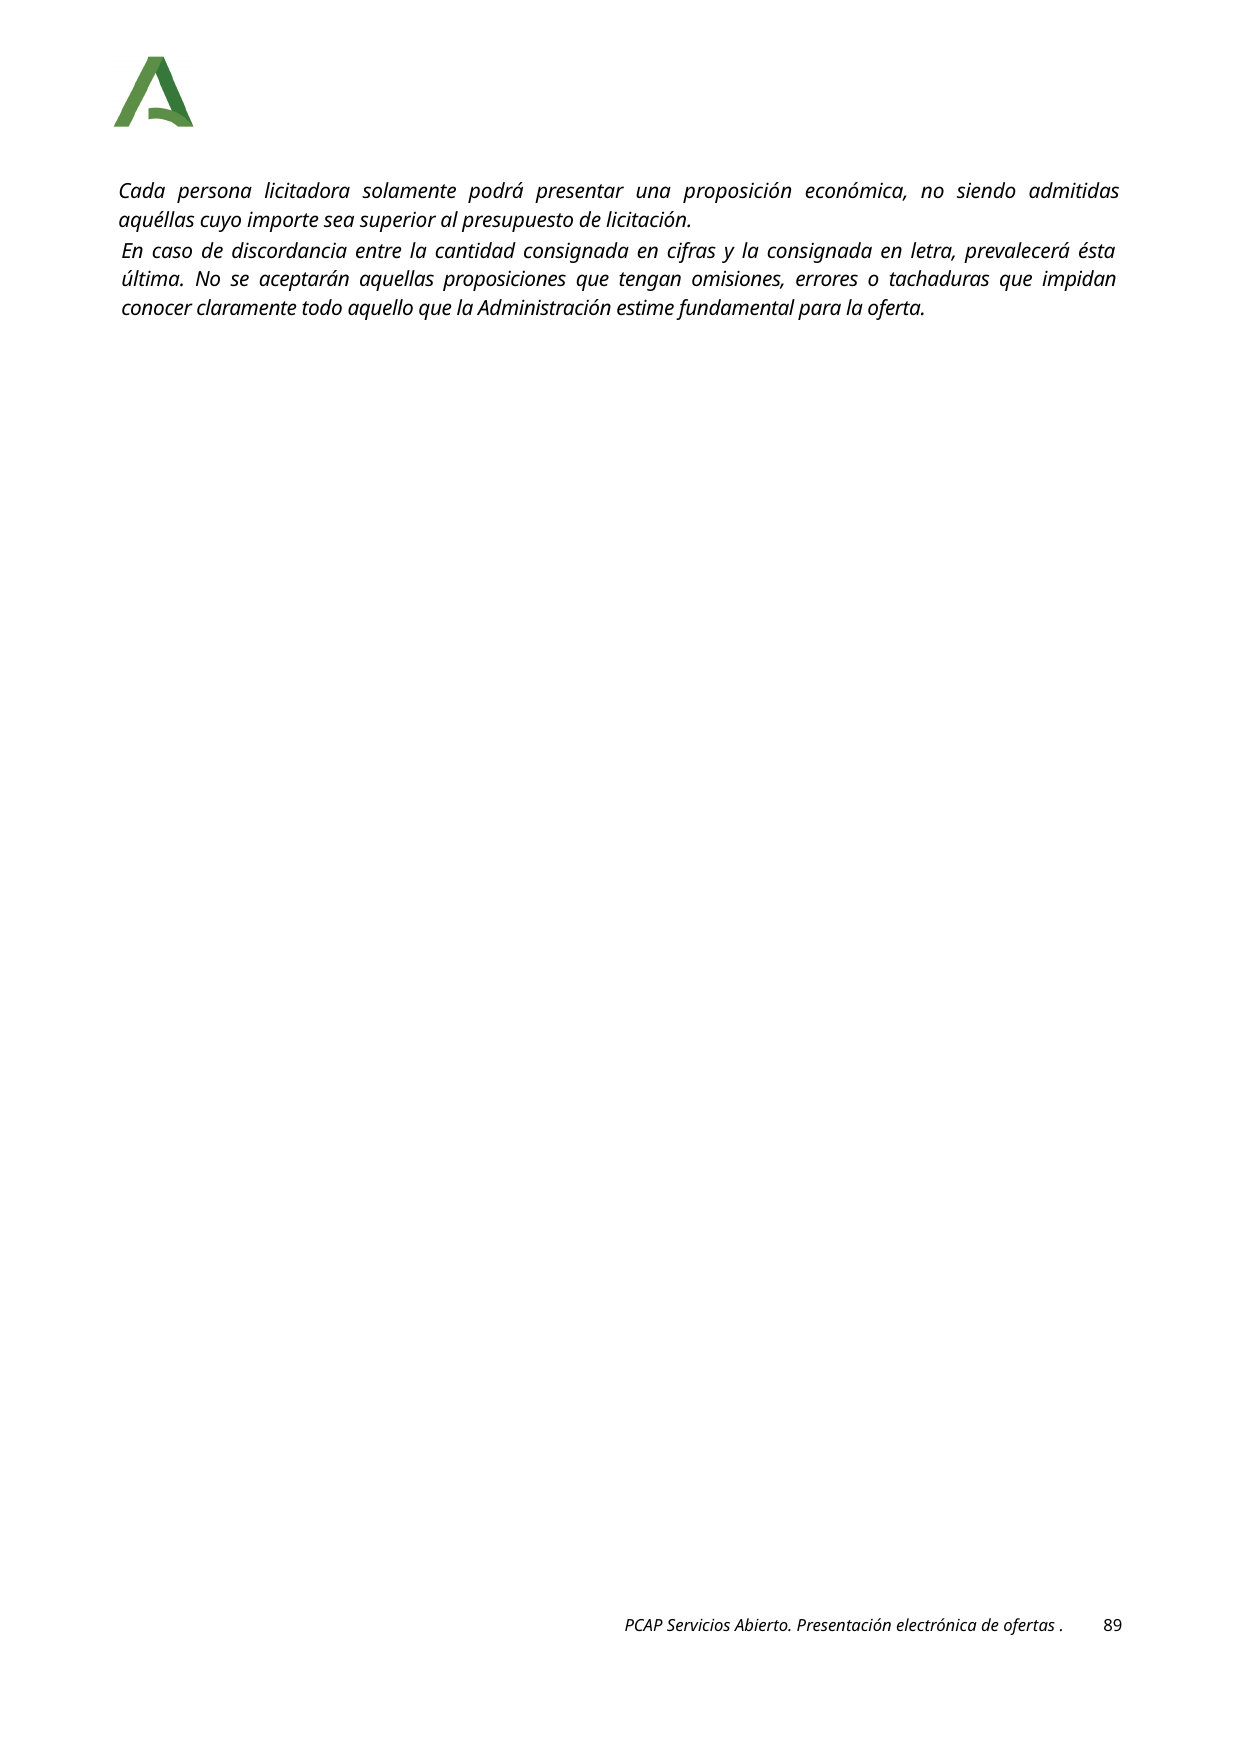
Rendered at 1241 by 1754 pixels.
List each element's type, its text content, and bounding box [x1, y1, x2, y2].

text En caso de discordancia entre la cantidad consignada en cifras y la consignada en letra, prevalecerá ésta última. No se aceptarán aquellas proposiciones que tengan omisiones, errores o tachaduras que impidan conocer claramente todo aquello que la Administración estime fundamental para la oferta. [118, 233, 1122, 324]
picture [109, 52, 198, 131]
text Cada persona licitadora solamente podrá presentar una proposición económica, no siendo admitidas aquéllas cuyo importe sea superior al presupuesto de licitación. [118, 176, 1122, 233]
